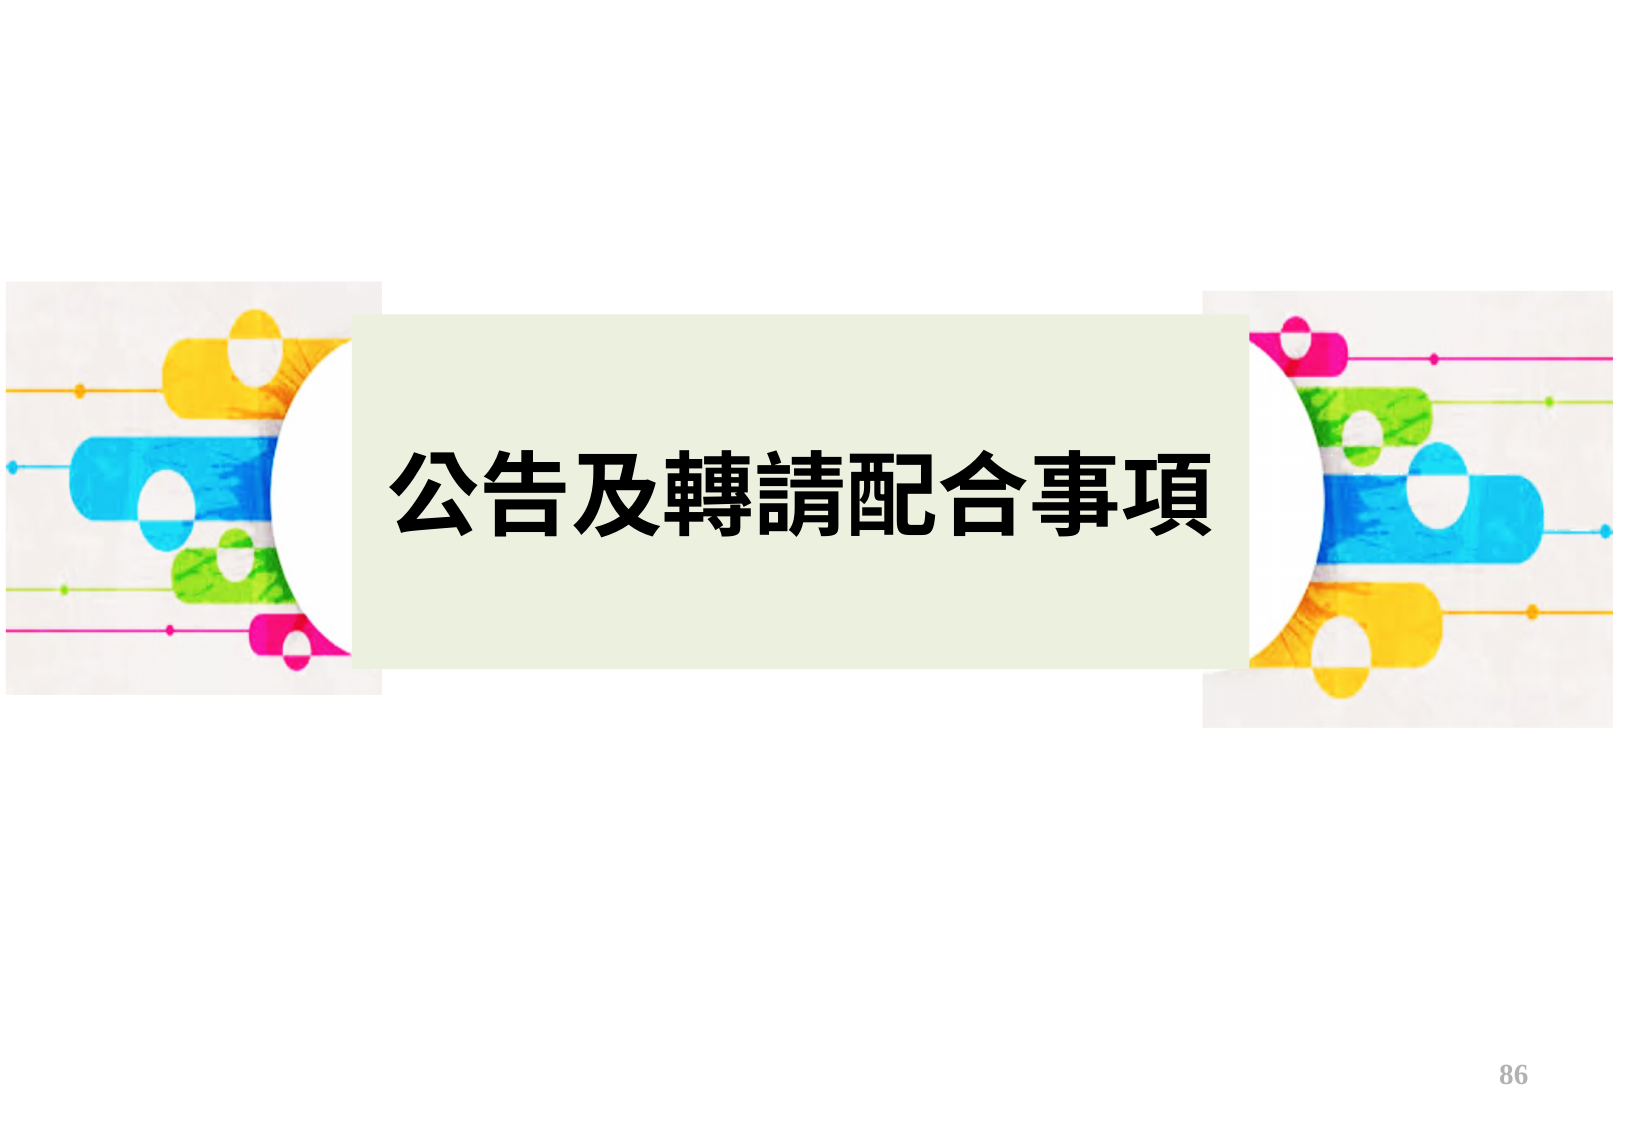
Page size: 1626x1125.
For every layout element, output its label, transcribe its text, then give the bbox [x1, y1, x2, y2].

picture [6, 282, 382, 694]
title 公告及轉請配合事項 [351, 314, 1250, 669]
picture [1203, 291, 1613, 727]
slide_number [1164, 1042, 1544, 1103]
